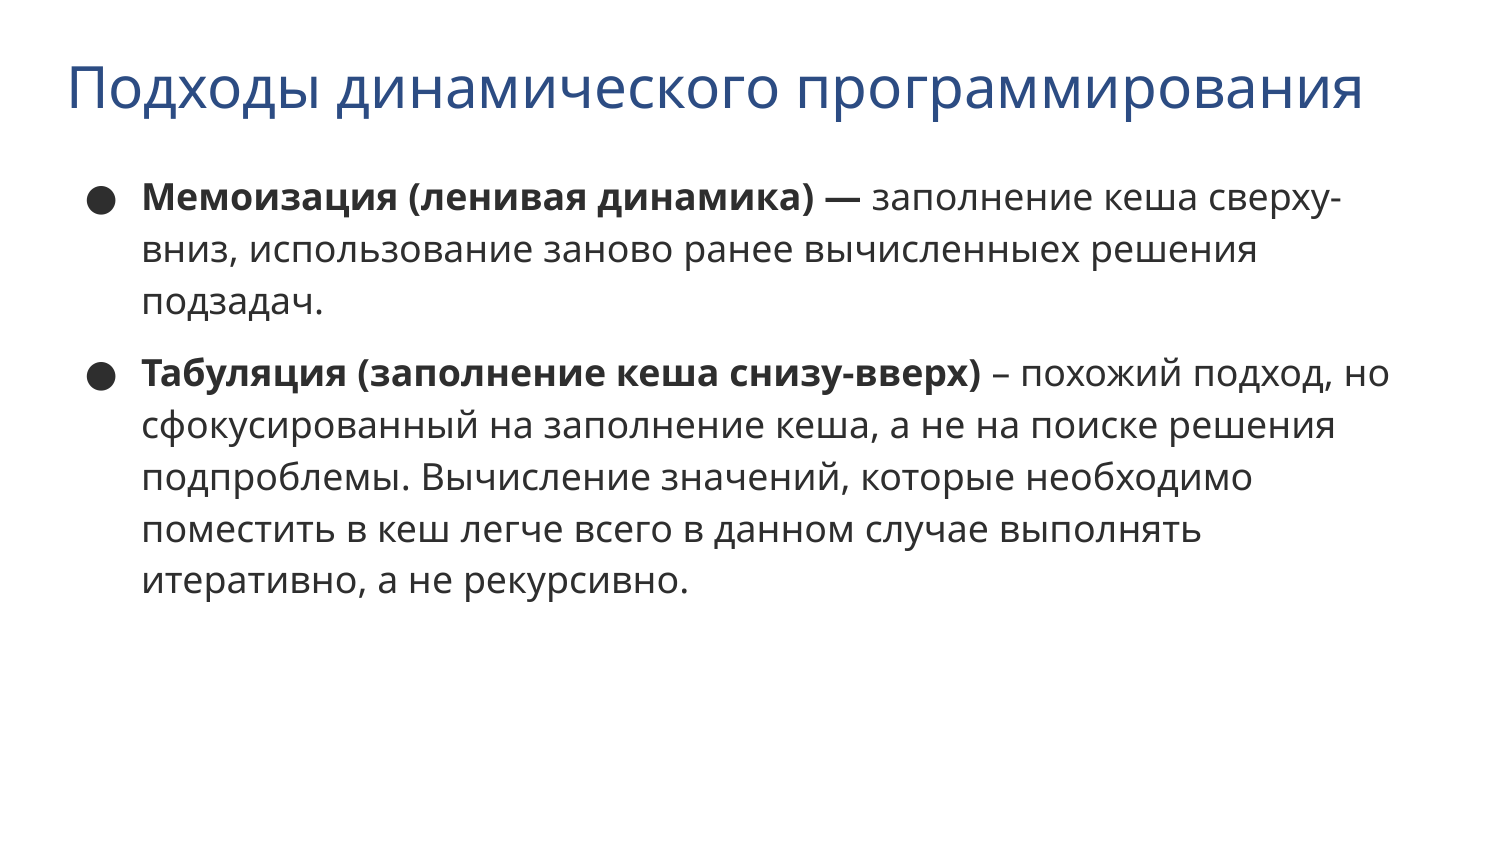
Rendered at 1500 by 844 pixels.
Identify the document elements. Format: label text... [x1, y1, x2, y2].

title Подходы динамического программирования [51, 35, 1449, 130]
list Мемоизация (ленивая динамика) — заполнение кеша сверху-вниз, использование заново ранее вычисленныех решения подзадач. Табуляция (заполнение кеша снизу-вверх) – похожий подход, но сфокусированный на заполнение кеша, а не на поиске решения подпроблемы. Вычисление значений, которые необходимо поместить в кеш легче всего в данном случае выполнять итеративно, а не рекурсивно. [51, 151, 1449, 821]
